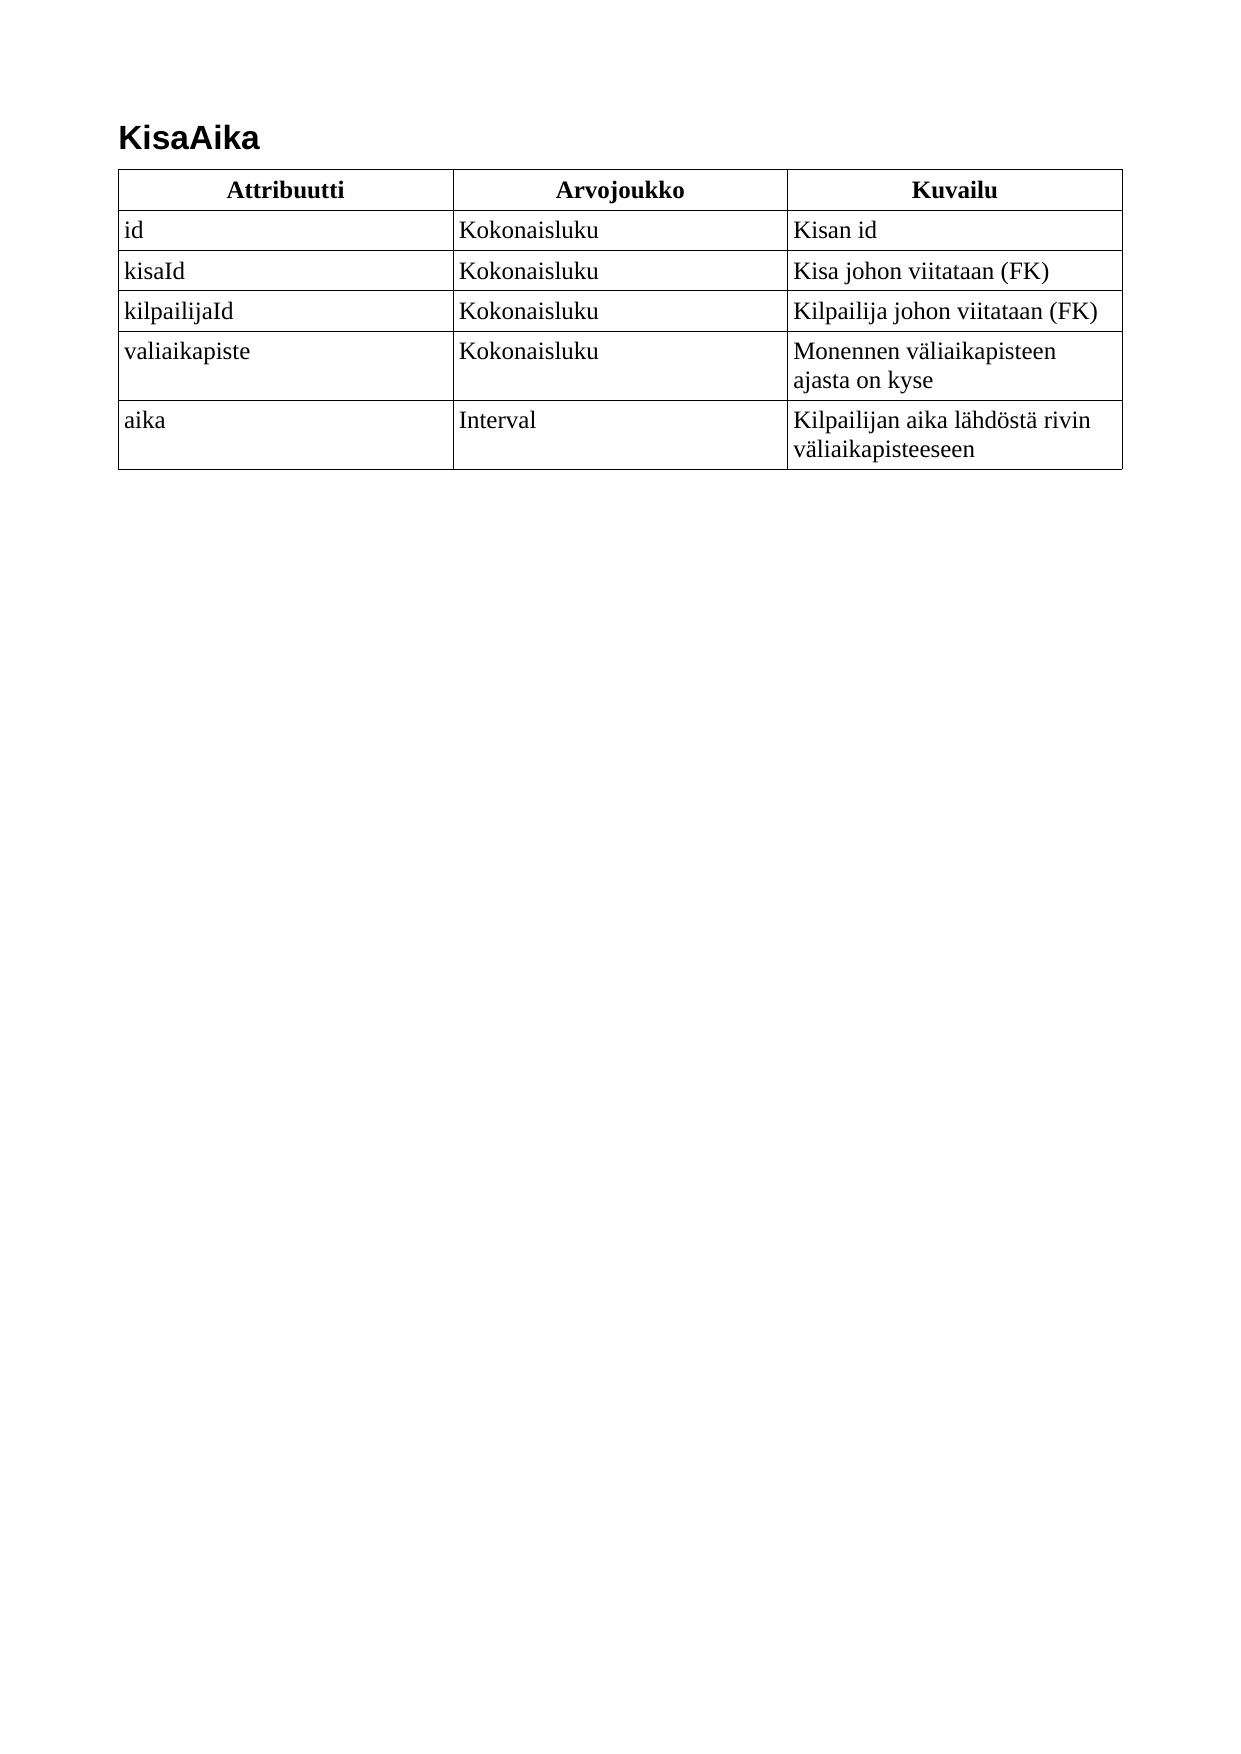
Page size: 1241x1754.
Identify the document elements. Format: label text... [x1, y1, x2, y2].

table_cell id [119, 211, 453, 250]
table_header Attribuutti [119, 170, 453, 209]
table_cell Kokonaisluku [454, 251, 787, 290]
table_cell Kilpailija johon viitataan (FK) [788, 291, 1122, 331]
table_cell Kisa johon viitataan (FK) [788, 251, 1122, 290]
table_cell Kokonaisluku [454, 332, 787, 399]
table_header Kuvailu [788, 170, 1122, 209]
table_cell kilpailijaId [119, 291, 453, 331]
table_cell Interval [454, 401, 787, 469]
table_cell valiaikapiste [119, 332, 453, 399]
table_cell Kisan id [788, 211, 1122, 250]
table_cell Monennen väliaikapisteen ajasta on kyse [788, 332, 1122, 399]
table_cell kisaId [119, 251, 453, 290]
table_cell Kokonaisluku [454, 291, 787, 331]
table_cell Kilpailijan aika lähdöstä rivin väliaikapisteeseen [788, 401, 1122, 469]
table_cell aika [119, 401, 453, 469]
table_header Arvojoukko [454, 170, 787, 209]
table_cell Kokonaisluku [454, 211, 787, 250]
subtitle KisaAika [118, 118, 1122, 157]
